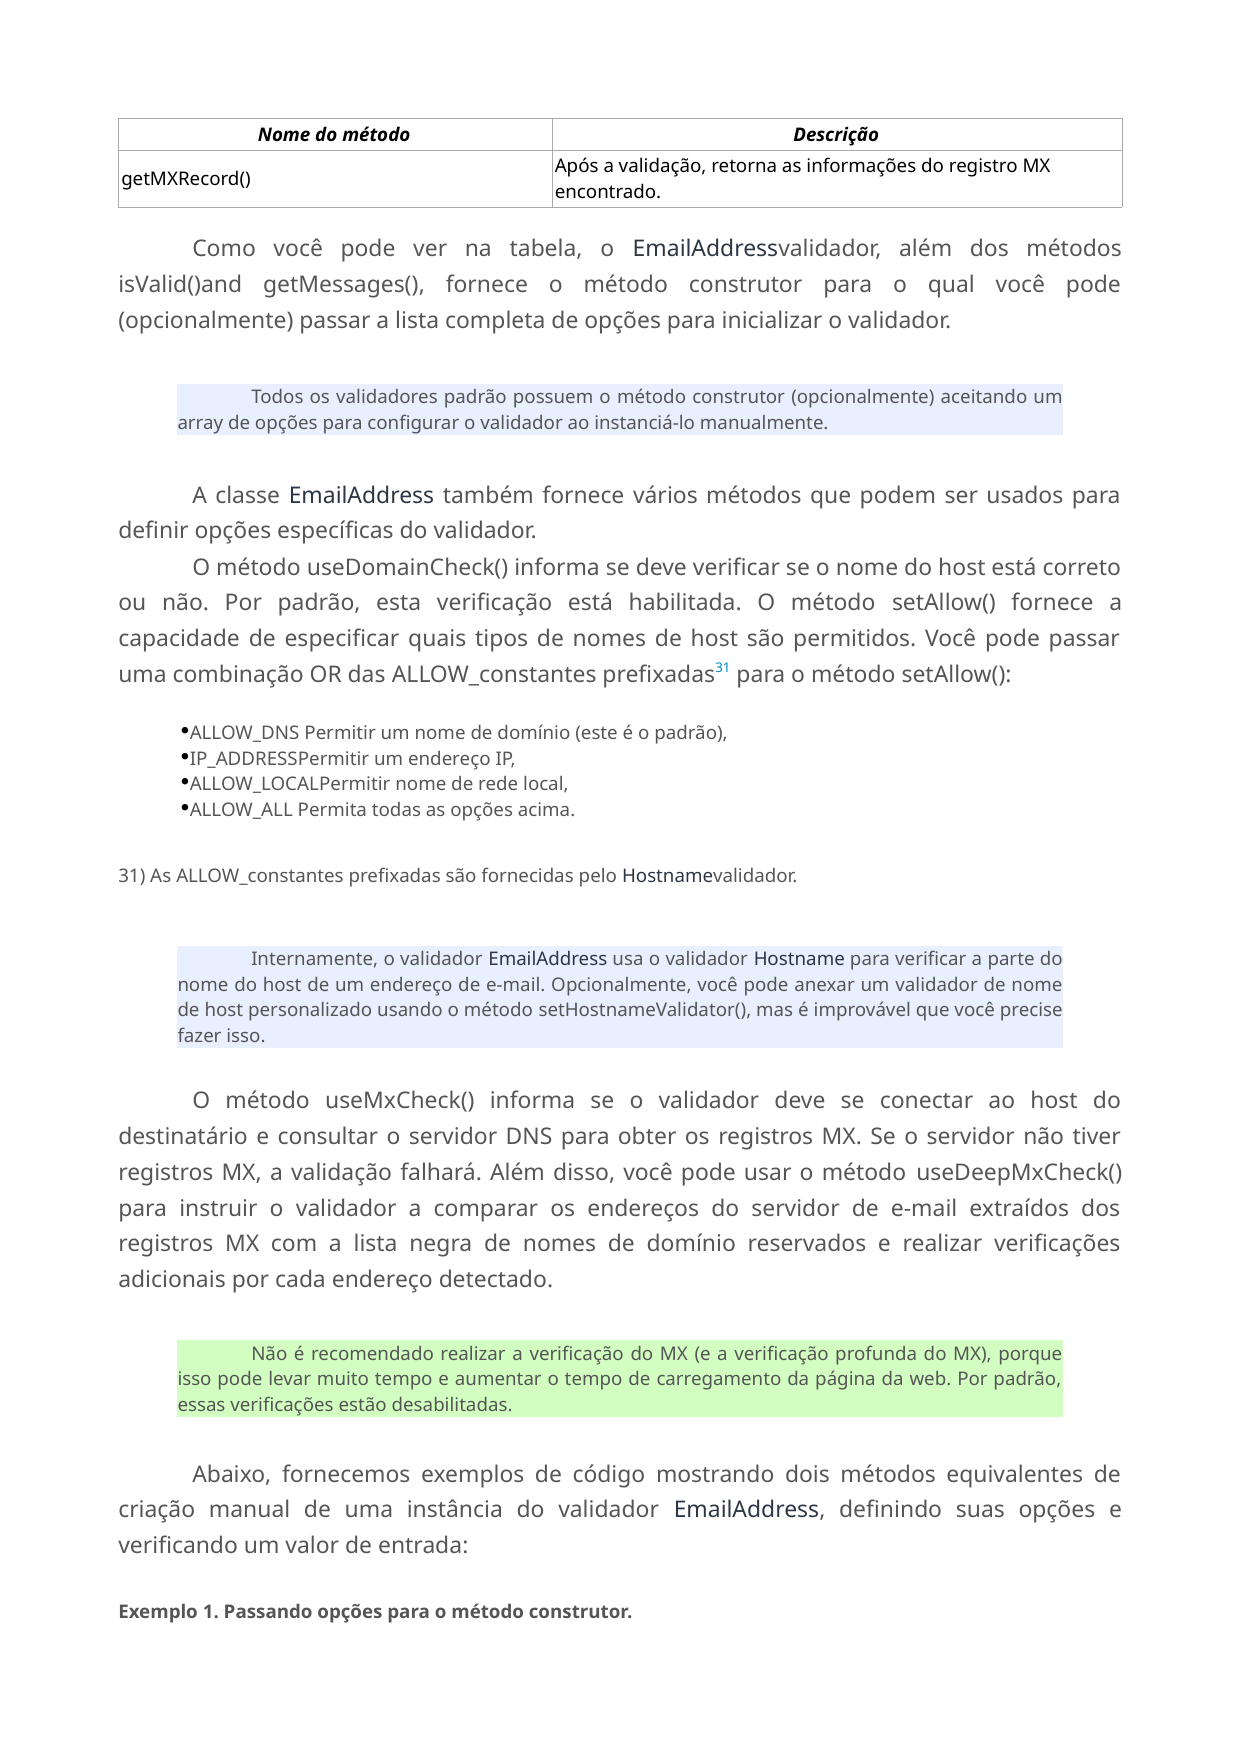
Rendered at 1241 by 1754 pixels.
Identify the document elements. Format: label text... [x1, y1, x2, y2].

list ALLOW_ALL Permita todas as opções acima. [118, 796, 1122, 822]
text Todos os validadores padrão possuem o método construtor (opcionalmente) aceitando um array de opções para configurar o validador ao instanciá-lo manualmente. [177, 384, 1063, 435]
text Abaixo, fornecemos exemplos de código mostrando dois métodos equivalentes de criação manual de uma instância do validador EmailAddress, definindo suas opções e verificando um valor de entrada: [118, 1457, 1122, 1561]
text Exemplo 1. Passando opções para o método construtor. [118, 1598, 1122, 1624]
text O método useDomainCheck() informa se deve verificar se o nome do host está correto ou não. Por padrão, esta verificação está habilitada. O método setAllow() fornece a capacidade de especificar quais tipos de nomes de host são permitidos. Você pode passar uma combinação OR das ALLOW_constantes prefixadas31 para o método setAllow(): [118, 550, 1122, 689]
table_cell Após a validação, retorna as informações do registro MX encontrado. [553, 151, 1122, 207]
text Não é recomendado realizar a verificação do MX (e a verificação profunda do MX), porque isso pode levar muito tempo e aumentar o tempo de carregamento da página da web. Por padrão, essas verificações estão desabilitadas. [177, 1340, 1063, 1417]
text O método useMxCheck() informa se o validador deve se conectar ao host do destinatário e consultar o servidor DNS para obter os registros MX. Se o servidor não tiver registros MX, a validação falhará. Além disso, você pode usar o método useDeepMxCheck() para instruir o validador a comparar os endereços do servidor de e-mail extraídos dos registros MX com a lista negra de nomes de domínio reservados e realizar verificações adicionais por cada endereço detectado. [118, 1084, 1122, 1294]
table_header Descrição [553, 119, 1122, 149]
text Como você pode ver na tabela, o EmailAddressvalidador, além dos métodos isValid()and getMessages(), fornece o método construtor para o qual você pode (opcionalmente) passar a lista completa de opções para inicializar o validador. [118, 232, 1122, 335]
table_header Nome do método [119, 119, 552, 149]
list IP_ADDRESSPermitir um endereço IP, [118, 745, 1122, 771]
list ALLOW_LOCALPermitir nome de rede local, [118, 771, 1122, 796]
table_cell getMXRecord() [119, 151, 552, 207]
text Internamente, o validador EmailAddress usa o validador Hostname para verificar a parte do nome do host de um endereço de e-mail. Opcionalmente, você pode anexar um validador de nome de host personalizado usando o método setHostnameValidator(), mas é improvável que você precise fazer isso. [177, 946, 1063, 1048]
text 31) As ALLOW_constantes prefixadas são fornecidas pelo Hostnamevalidador. [118, 862, 1122, 887]
text A classe EmailAddress também fornece vários métodos que podem ser usados para definir opções específicas do validador. [118, 478, 1122, 546]
list ALLOW_DNS Permitir um nome de domínio (este é o padrão), [118, 720, 1122, 745]
